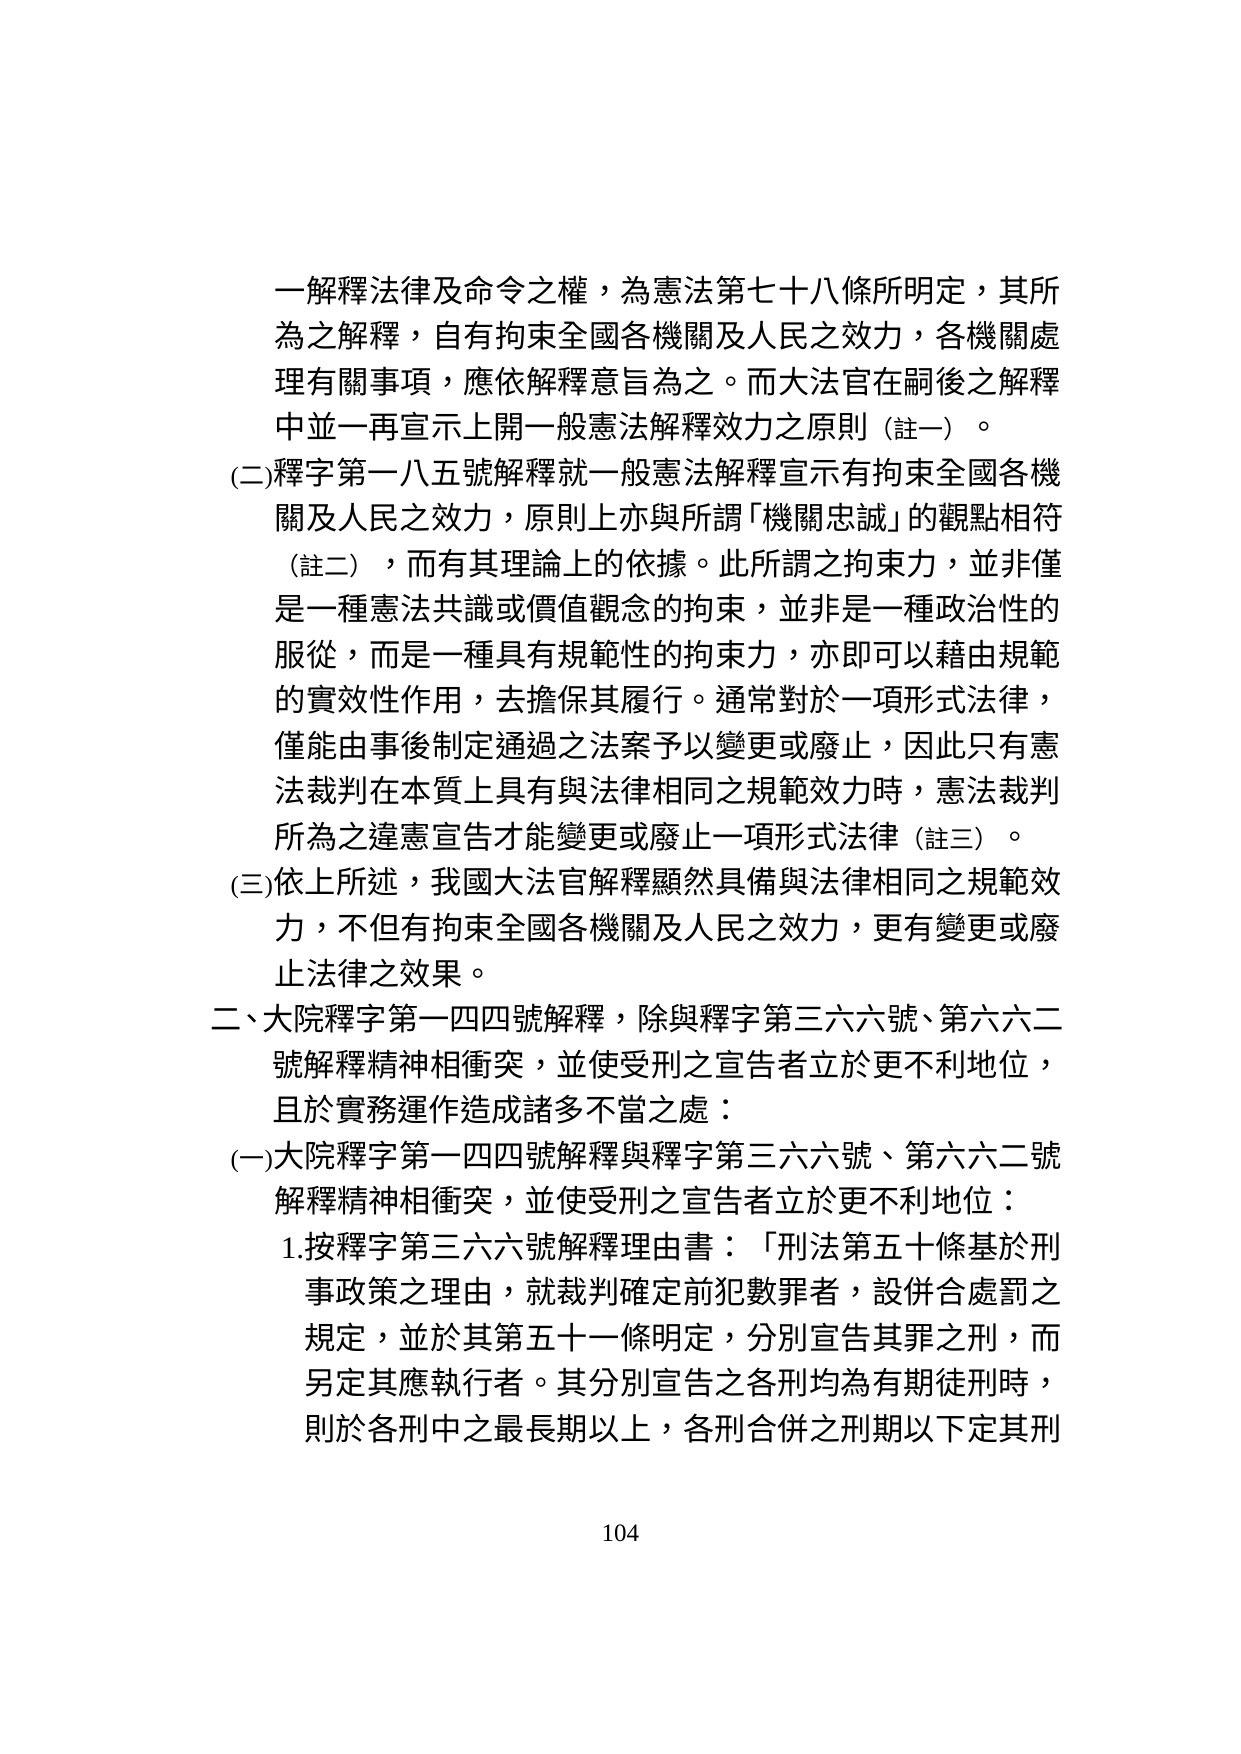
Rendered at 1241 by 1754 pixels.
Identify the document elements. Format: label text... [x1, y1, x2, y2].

text 二、大院釋字第一四四號解釋，除與釋字第三六六號、第六六二號解釋精神相衝突，並使受刑之宣告者立於更不利地位，且於實務運作造成諸多不當之處： [210, 994, 1063, 1131]
text 1.按釋字第三六六號解釋理由書：「刑法第五十條基於刑事政策之理由，就裁判確定前犯數罪者，設併合處罰之規定，並於其第五十一條明定，分別宣告其罪之刑，而另定其應執行者。其分別宣告之各刑均為有期徒刑時，則於各刑中之最長期以上，各刑合併之刑期以下定其刑 [281, 1222, 1063, 1449]
text (一)大院釋字第一四四號解釋與釋字第三六六號、第六六二號解釋精神相衝突，並使受刑之宣告者立於更不利地位： [230, 1131, 1063, 1222]
text (三)依上所述，我國大法官解釋顯然具備與法律相同之規範效力，不但有拘束全國各機關及人民之效力，更有變更或廢止法律之效果。 [230, 858, 1063, 994]
text (二)釋字第一八五號解釋就一般憲法解釋宣示有拘束全國各機關及人民之效力，原則上亦與所謂「機關忠誠」的觀點相符（註二），而有其理論上的依據。此所謂之拘束力，並非僅是一種憲法共識或價值觀念的拘束，並非是一種政治性的服從，而是一種具有規範性的拘束力，亦即可以藉由規範的實效性作用，去擔保其履行。通常對於一項形式法律，僅能由事後制定通過之法案予以變更或廢止，因此只有憲法裁判在本質上具有與法律相同之規範效力時，憲法裁判所為之違憲宣告才能變更或廢止一項形式法律（註三）。 [230, 448, 1063, 858]
text 一解釋法律及命令之權，為憲法第七十八條所明定，其所為之解釋，自有拘束全國各機關及人民之效力，各機關處理有關事項，應依解釋意旨為之。而大法官在嗣後之解釋中並一再宣示上開一般憲法解釋效力之原則（註一）。 [230, 266, 1063, 448]
